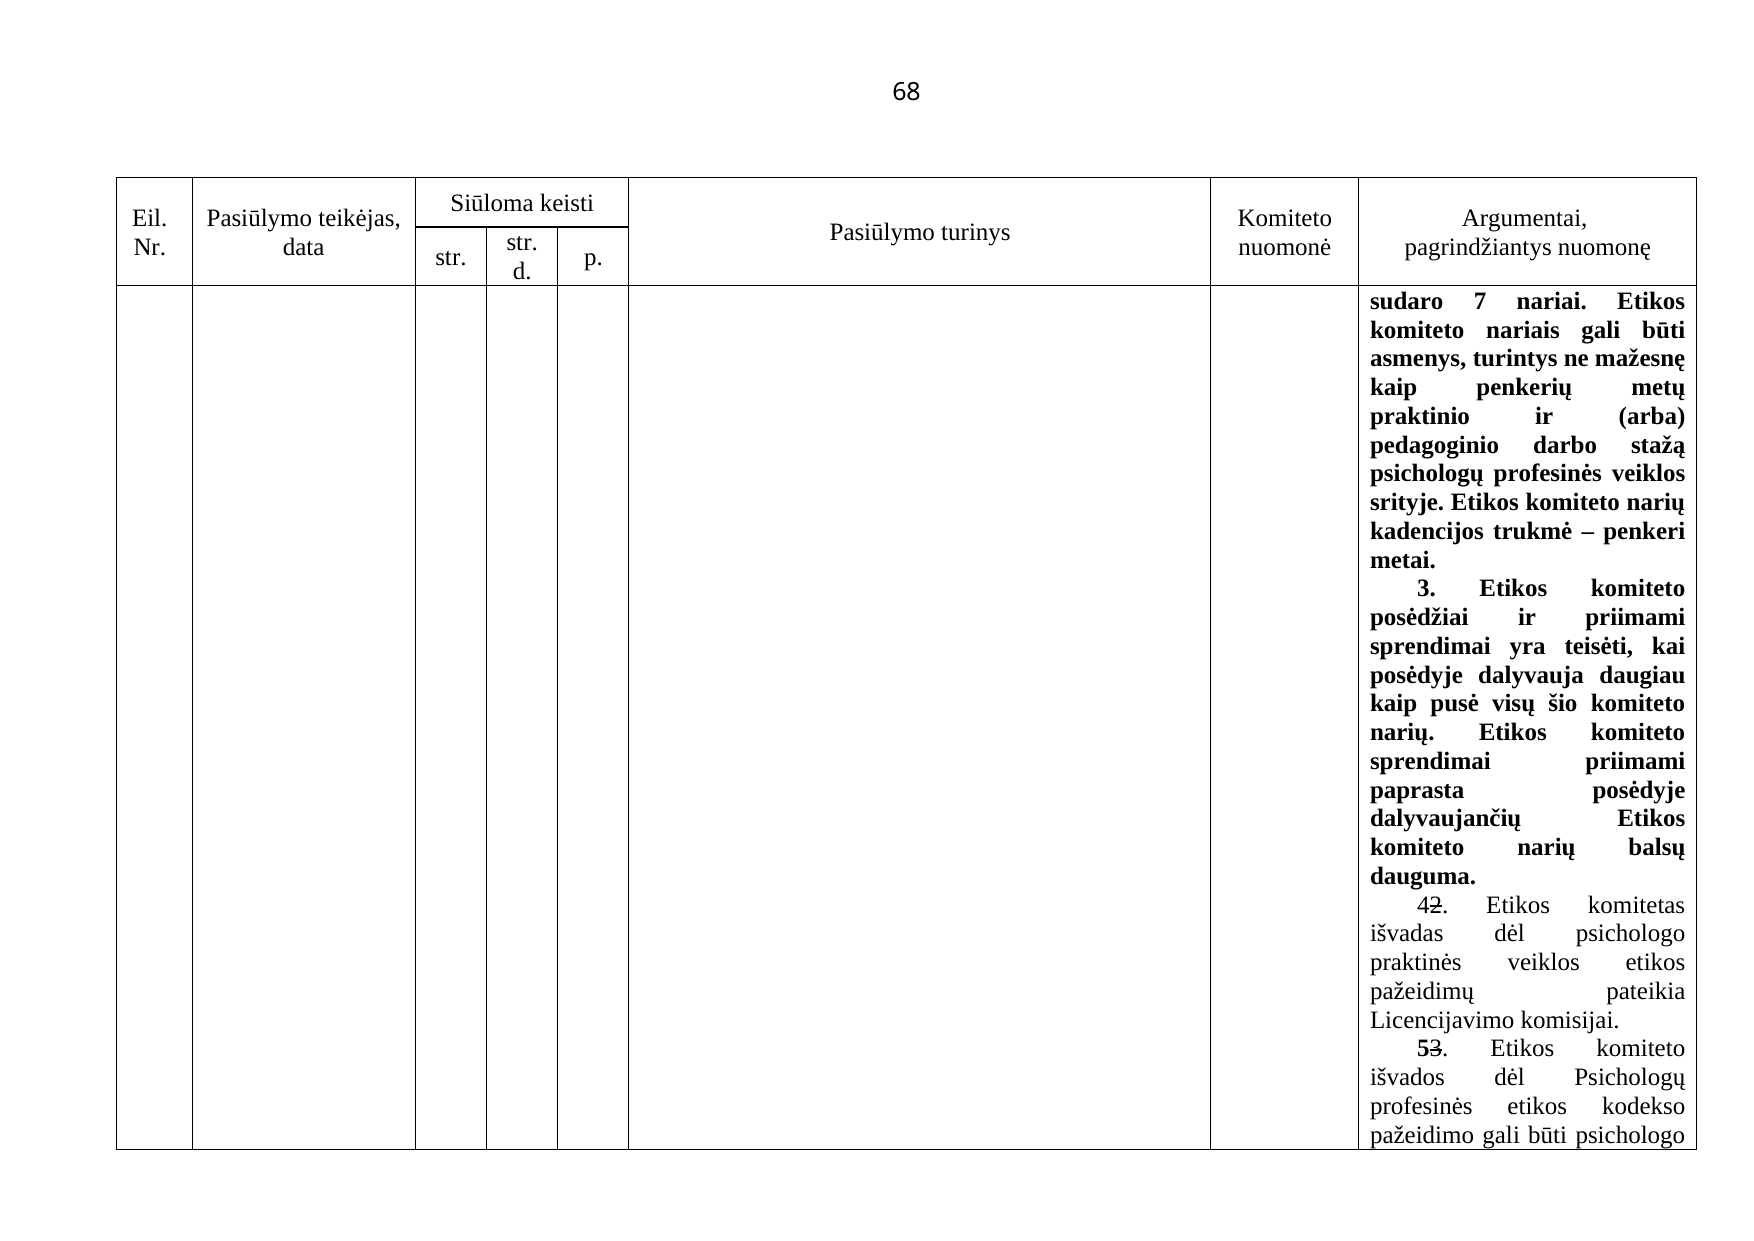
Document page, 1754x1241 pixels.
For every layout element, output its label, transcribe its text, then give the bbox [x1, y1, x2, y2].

table_header Pasiūlymo turinys [629, 178, 1210, 285]
table_cell p. [558, 228, 628, 285]
table_header Pasiūlymo teikėjas, data [193, 178, 415, 285]
table_header Eil. Nr. [117, 178, 192, 285]
table_header Siūloma keisti [416, 178, 628, 226]
table_cell str. d. [487, 228, 557, 285]
table_cell [1211, 286, 1358, 1148]
table_cell [558, 286, 628, 1148]
table_cell [487, 286, 557, 1148]
table_cell str. [416, 228, 486, 285]
table_header Komiteto nuomonė [1211, 178, 1358, 285]
table_cell [416, 286, 486, 1148]
table_header Argumentai, pagrindžiantys nuomonę [1359, 178, 1696, 285]
table_cell [193, 286, 415, 1148]
table_cell [117, 286, 192, 1148]
table_cell [629, 286, 1210, 1148]
table_cell sudaro 7 nariai. Etikos komiteto nariais gali būti asmenys, turintys ne mažesnę kaip penkerių metų praktinio ir (arba) pedagoginio darbo stažą psichologų profesinės veiklos srityje. Etikos komiteto narių kadencijos trukmė – penkeri metai. 3. Etikos komiteto posėdžiai ir priimami sprendimai yra teisėti, kai posėdyje dalyvauja daugiau kaip pusė visų šio komiteto narių. Etikos komiteto sprendimai priimami paprasta posėdyje dalyvaujančių Etikos komiteto narių balsų dauguma. 42. Etikos komitetas išvadas dėl psichologo praktinės veiklos etikos pažeidimų pateikia Licencijavimo komisijai. 53. Etikos komiteto išvados dėl Psichologų profesinės etikos kodekso pažeidimo gali būti psichologo [1359, 286, 1696, 1148]
